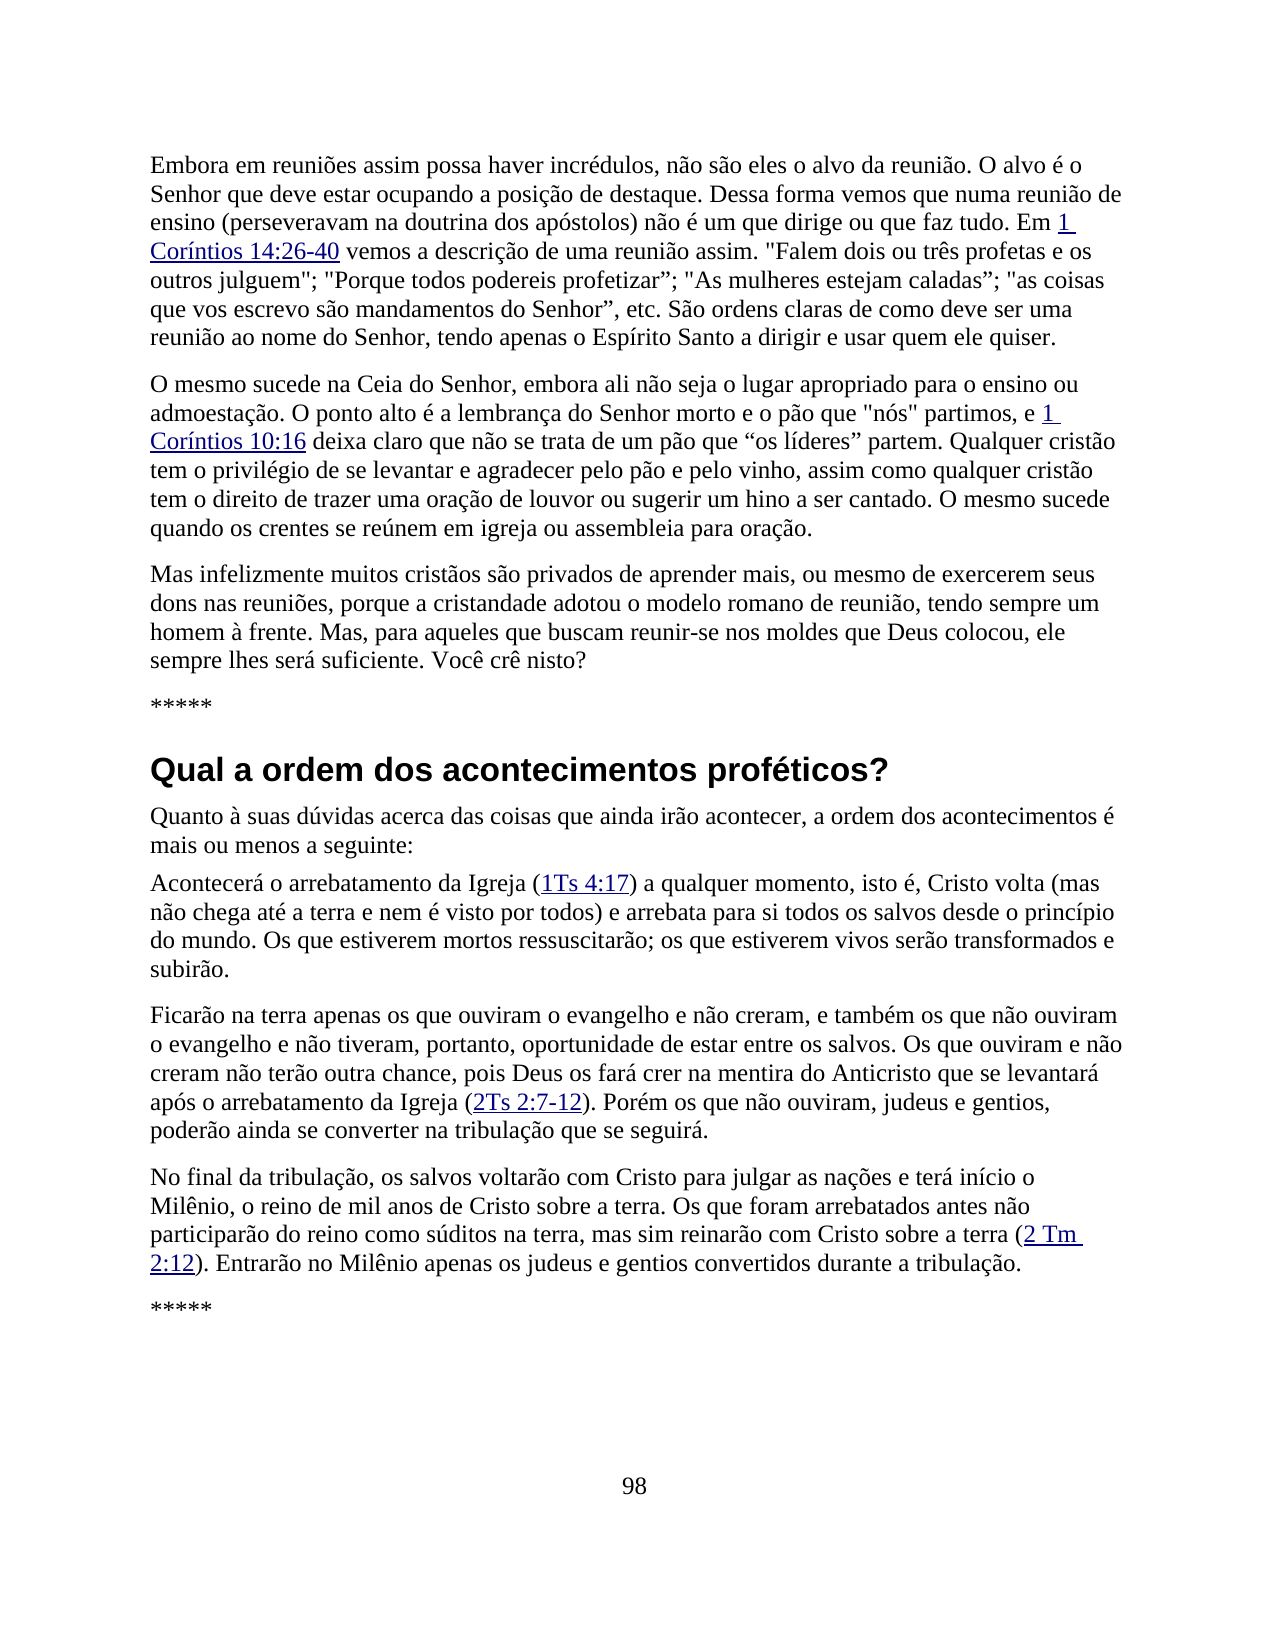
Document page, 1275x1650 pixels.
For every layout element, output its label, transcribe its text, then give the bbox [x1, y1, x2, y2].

text ***** [150, 1295, 1125, 1323]
text No final da tribulação, os salvos voltarão com Cristo para julgar as nações e terá início o Milênio, o reino de mil anos de Cristo sobre a terra. Os que foram arrebatados antes não participarão do reino como súditos na terra, mas sim reinarão com Cristo sobre a terra (2 Tm 2:12). Entrarão no Milênio apenas os judeus e gentios convertidos durante a tribulação. [150, 1162, 1125, 1277]
text Ficarão na terra apenas os que ouviram o evangelho e não creram, e também os que não ouviram o evangelho e não tiveram, portanto, oportunidade de estar entre os salvos. Os que ouviram e não creram não terão outra chance, pois Deus os fará crer na mentira do Anticristo que se levantará após o arrebatamento da Igreja (2Ts 2:7-12). Porém os que não ouviram, judeus e gentios, poderão ainda se converter na tribulação que se seguirá. [150, 1001, 1125, 1144]
subtitle Qual a ordem dos acontecimentos proféticos? [150, 750, 1125, 789]
text ***** [150, 692, 1125, 721]
text Quanto à suas dúvidas acerca das coisas que ainda irão acontecer, a ordem dos acontecimentos é mais ou menos a seguinte: [150, 801, 1125, 859]
text Mas infelizmente muitos cristãos são privados de aprender mais, ou mesmo de exercerem seus dons nas reuniões, porque a cristandade adotou o modelo romano de reunião, tendo sempre um homem à frente. Mas, para aqueles que buscam reunir-se nos moldes que Deus colocou, ele sempre lhes será suficiente. Você crê nisto? [150, 559, 1125, 674]
text Acontecerá o arrebatamento da Igreja (1Ts 4:17) a qualquer momento, isto é, Cristo volta (mas não chega até a terra e nem é visto por todos) e arrebata para si todos os salvos desde o princípio do mundo. Os que estiverem mortos ressuscitarão; os que estiverem vivos serão transformados e subirão. [150, 868, 1125, 983]
text Embora em reuniões assim possa haver incrédulos, não são eles o alvo da reunião. O alvo é o Senhor que deve estar ocupando a posição de destaque. Dessa forma vemos que numa reunião de ensino (perseveravam na doutrina dos apóstolos) não é um que dirige ou que faz tudo. Em 1 Coríntios 14:26-40 vemos a descrição de uma reunião assim. "Falem dois ou três profetas e os outros julguem"; "Porque todos podereis profetizar”; "As mulheres estejam caladas”; "as coisas que vos escrevo são mandamentos do Senhor”, etc. São ordens claras de como deve ser uma reunião ao nome do Senhor, tendo apenas o Espírito Santo a dirigir e usar quem ele quiser. [150, 150, 1125, 351]
text O mesmo sucede na Ceia do Senhor, embora ali não seja o lugar apropriado para o ensino ou admoestação. O ponto alto é a lembrança do Senhor morto e o pão que "nós" partimos, e 1 Coríntios 10:16 deixa claro que não se trata de um pão que “os líderes” partem. Qualquer cristão tem o privilégio de se levantar e agradecer pelo pão e pelo vinho, assim como qualquer cristão tem o direito de trazer uma oração de louvor ou sugerir um hino a ser cantado. O mesmo sucede quando os crentes se reúnem em igreja ou assembleia para oração. [150, 369, 1125, 541]
